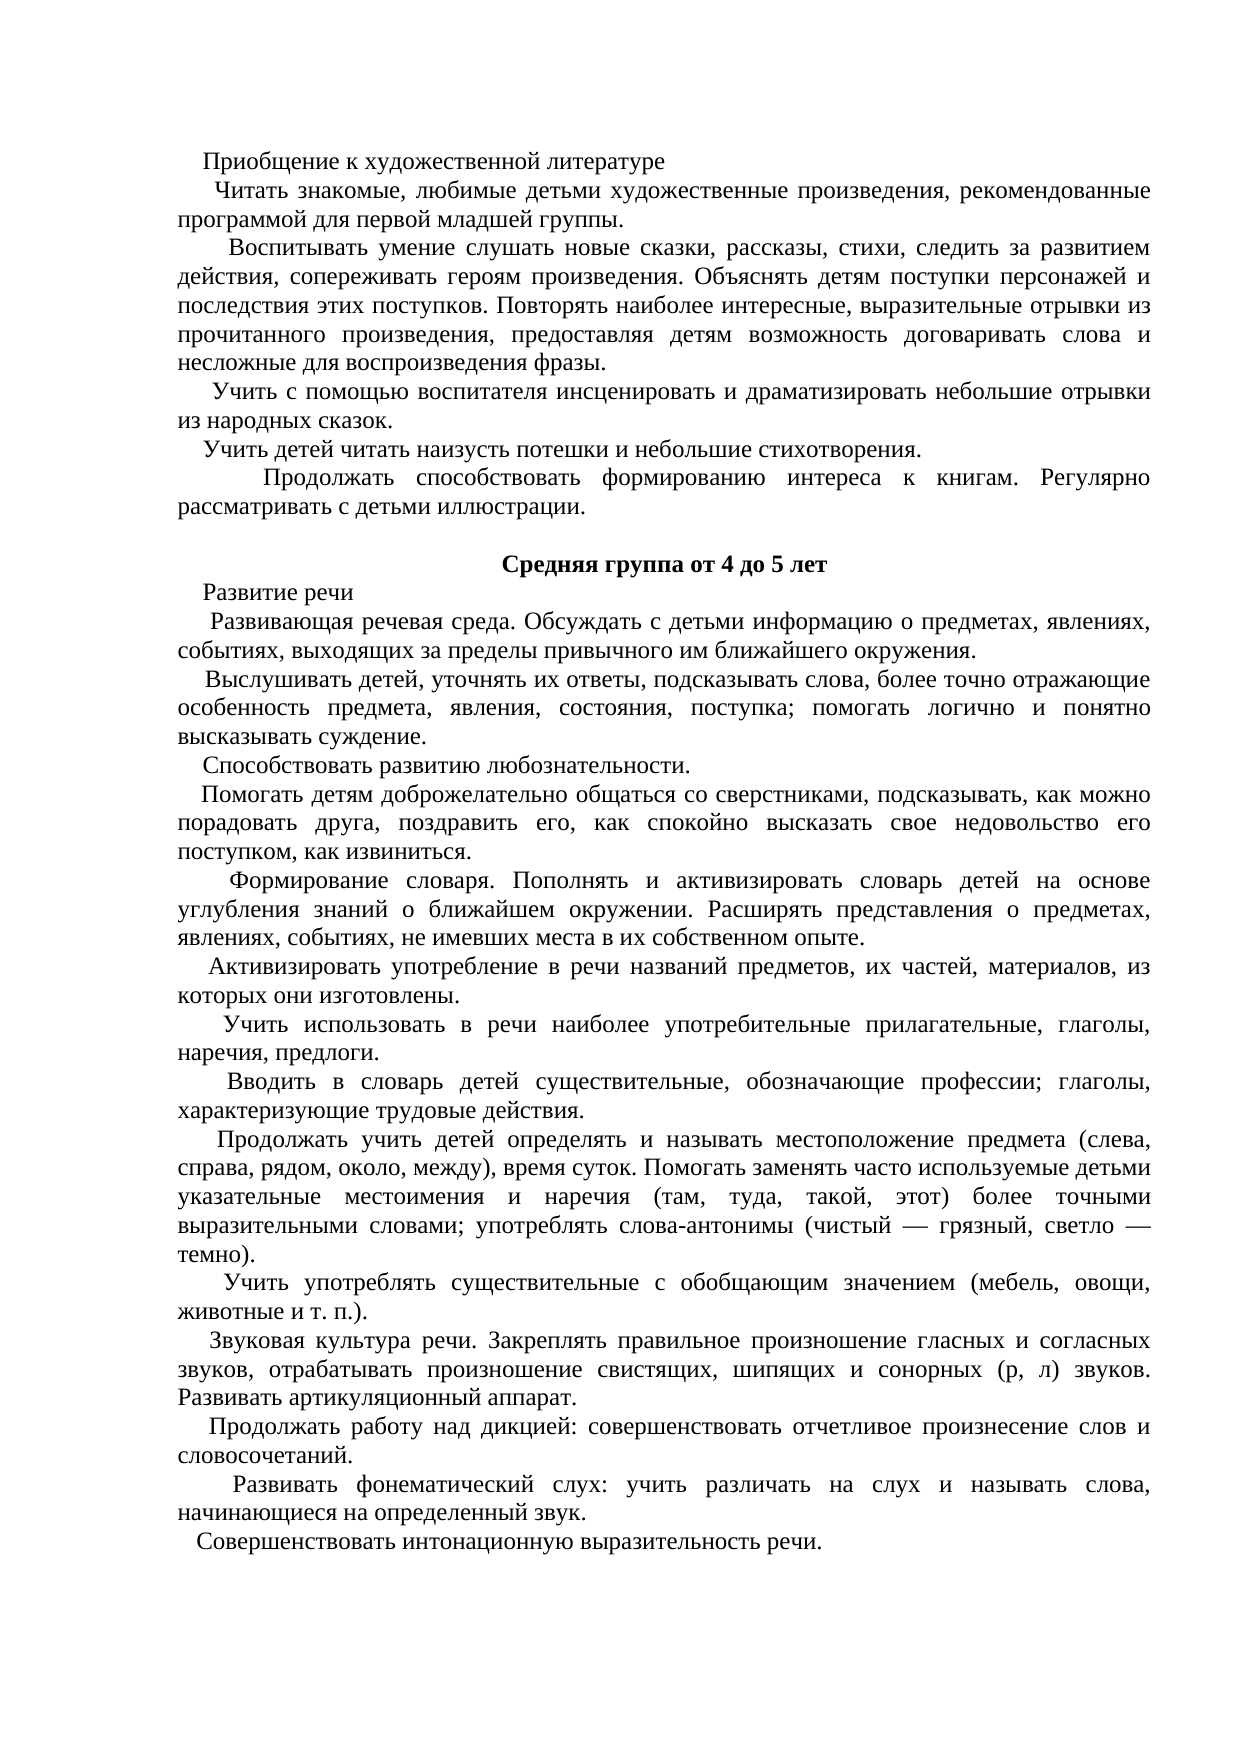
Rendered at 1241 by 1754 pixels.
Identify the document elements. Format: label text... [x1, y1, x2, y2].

text Развивать фонематический слух: учить различать на слух и называть слова, начинающиеся на определенный звук. [177, 1469, 1152, 1526]
text Помогать детям доброжелательно общаться со сверстниками, подсказывать, как можно порадовать друга, поздравить его, как спокойно высказать свое недовольство его поступком, как извиниться. [177, 779, 1152, 865]
text Учить использовать в речи наиболее употребительные прилагательные, глаголы, наречия, предлоги. [177, 1009, 1152, 1066]
text Формирование словаря. Пополнять и активизировать словарь детей на основе углубления знаний о ближайшем окружении. Расширять представления о предметах, явлениях, событиях, не имевших места в их собственном опыте. [177, 865, 1152, 951]
text Учить детей читать наизусть потешки и небольшие стихотворения. [177, 434, 1152, 462]
text Воспитывать умение слушать новые сказки, рассказы, стихи, следить за развитием действия, сопереживать героям произведения. Объяснять детям поступки персонажей и последствия этих поступков. Повторять наиболее интересные, выразительные отрывки из прочитанного произведения, предоставляя детям возможность договаривать слова и несложные для воспроизведения фразы. [177, 232, 1152, 376]
text Продолжать работу над дикцией: совершенствовать отчетливое произнесение слов и словосочетаний. [177, 1411, 1152, 1469]
text Учить с помощью воспитателя инсценировать и драматизировать небольшие отрывки из народных сказок. [177, 376, 1152, 434]
text Способствовать развитию любознательности. [177, 750, 1152, 779]
text Приобщение к художественной литературе [177, 146, 1152, 175]
text Читать знакомые, любимые детьми художественные произведения, рекомендованные программой для первой младшей группы. [177, 175, 1152, 232]
text Развитие речи [177, 577, 1152, 606]
text Выслушивать детей, уточнять их ответы, подсказывать слова, более точно отражающие особенность предмета, явления, состояния, поступка; помогать логично и понятно высказывать суждение. [177, 664, 1152, 750]
text Развивающая речевая среда. Обсуждать с детьми информацию о предметах, явлениях, событиях, выходящих за пределы привычного им ближайшего окружения. [177, 606, 1152, 664]
text Вводить в словарь детей существительные, обозначающие профессии; глаголы, характеризующие трудовые действия. [177, 1066, 1152, 1124]
text Совершенствовать интонационную выразительность речи. [177, 1526, 1152, 1555]
text Продолжать способствовать формированию интереса к книгам. Регулярно рассматривать с детьми иллюстрации. [177, 462, 1152, 520]
text Учить употреблять существительные с обобщающим значением (мебель, овощи, животные и т. п.). [177, 1267, 1152, 1325]
text Продолжать учить детей определять и называть местоположение предмета (слева, справа, рядом, около, между), время суток. Помогать заменять часто используемые детьми указательные местоимения и наречия (там, туда, такой, этот) более точными выразительными словами; употреблять слова-антонимы (чистый — грязный, светло — темно). [177, 1124, 1152, 1267]
text Звуковая культура речи. Закреплять правильное произношение гласных и согласных звуков, отрабатывать произношение свистящих, шипящих и сонорных (р, л) звуков. Развивать артикуляционный аппарат. [177, 1325, 1152, 1411]
text Активизировать употребление в речи названий предметов, их частей, материалов, из которых они изготовлены. [177, 951, 1152, 1009]
text Средняя группа от 4 до 5 лет [177, 549, 1152, 577]
